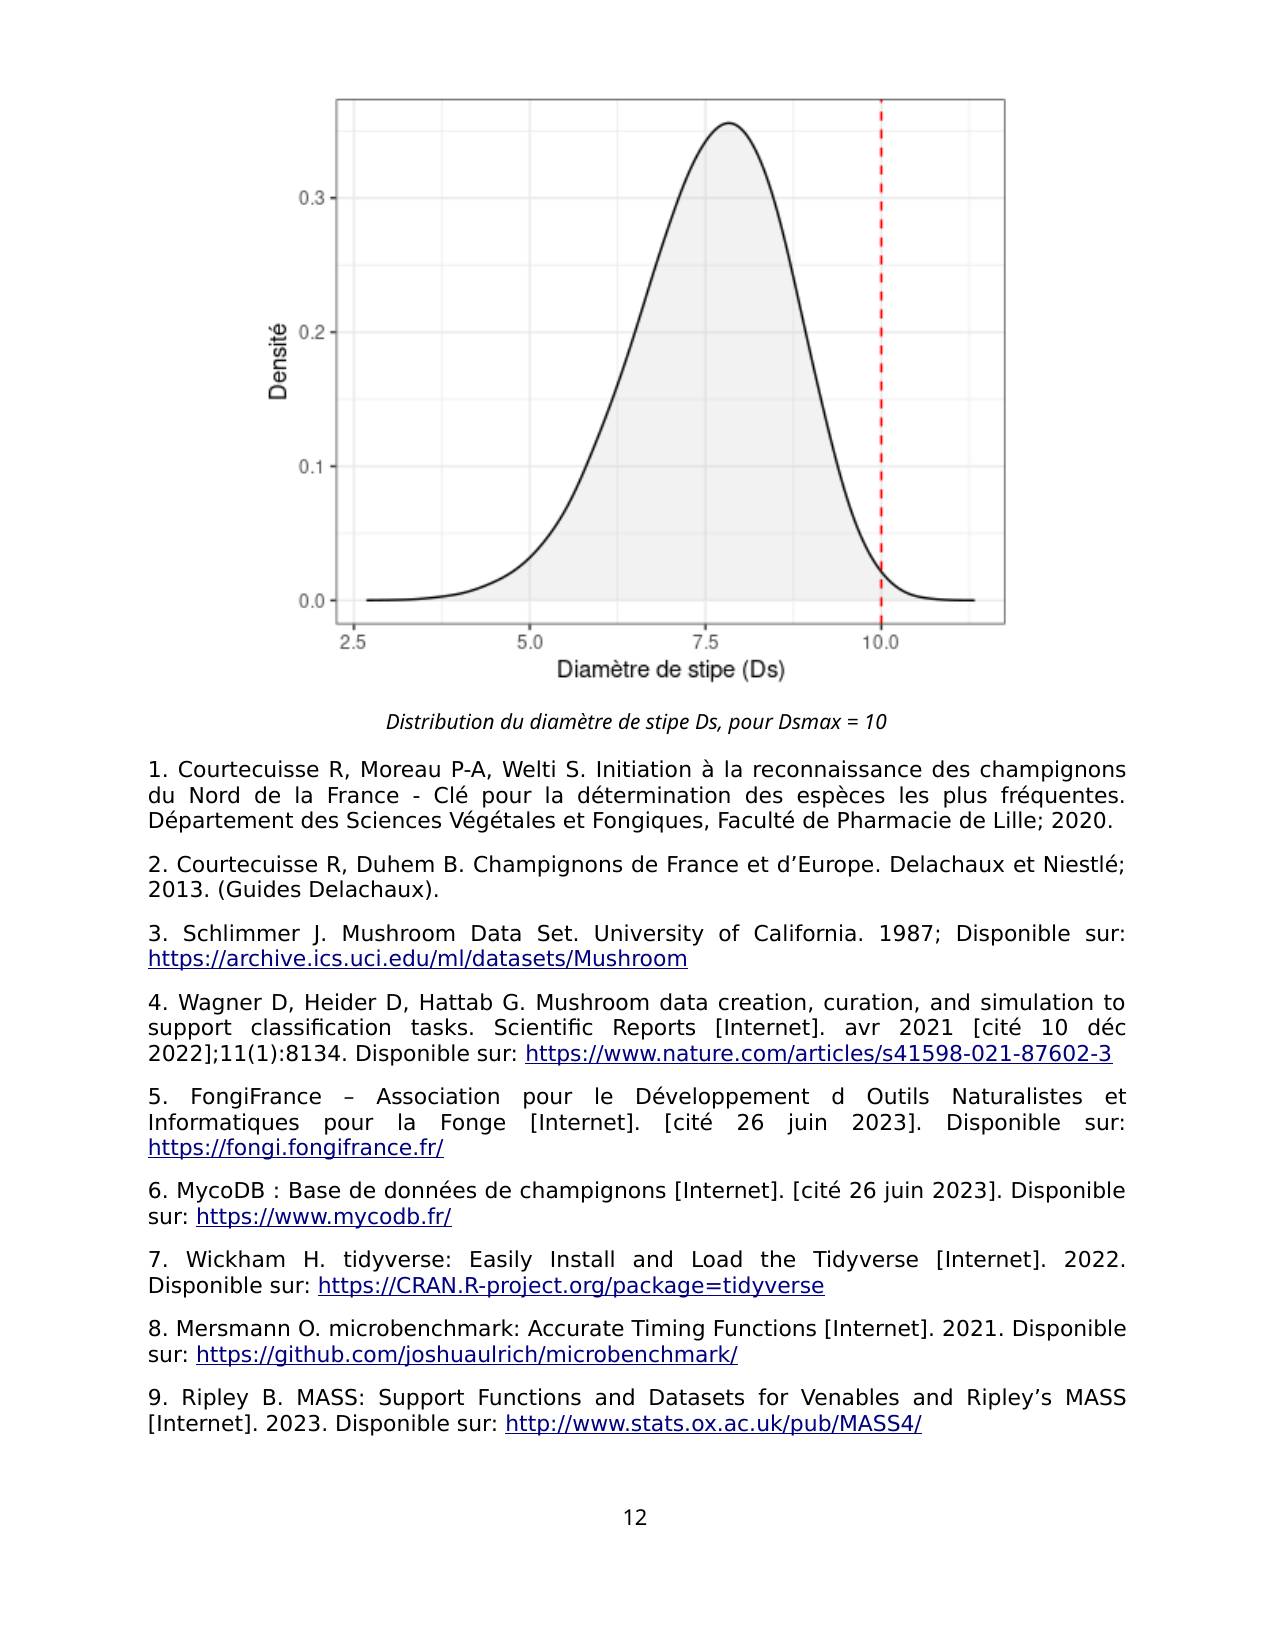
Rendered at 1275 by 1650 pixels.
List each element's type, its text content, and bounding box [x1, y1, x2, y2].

text 4. Wagner D, Heider D, Hattab G. Mushroom data creation, curation, and simulation to support classification tasks. Scientific Reports [Internet]. avr 2021 [cité 10 déc 2022];11(1):8134. Disponible sur: https://www.nature.com/articles/s41598-021-87602-3 [148, 990, 1127, 1066]
text 6. MycoDB : Base de données de champignons [Internet]. [cité 26 juin 2023]. Disponible sur: https://www.mycodb.fr/ [148, 1179, 1127, 1230]
text 9. Ripley B. MASS: Support Functions and Datasets for Venables and Ripley’s MASS [Internet]. 2023. Disponible sur: http://www.stats.ox.ac.uk/pub/MASS4/ [148, 1386, 1127, 1437]
text 2. Courtecuisse R, Duhem B. Champignons de France et d’Europe. Delachaux et Niestlé; 2013. (Guides Delachaux). [148, 852, 1127, 903]
picture [258, 88, 1017, 695]
text 1. Courtecuisse R, Moreau P-A, Welti S. Initiation à la reconnaissance des champignons du Nord de la France - Clé pour la détermination des espèces les plus fréquentes. Département des Sciences Végétales et Fongiques, Faculté de Pharmacie de Lille; 2020. [148, 757, 1127, 834]
text 7. Wickham H. tidyverse: Easily Install and Load the Tidyverse [Internet]. 2022. Disponible sur: https://CRAN.R-project.org/package=tidyverse [148, 1248, 1127, 1299]
text 8. Mersmann O. microbenchmark: Accurate Timing Functions [Internet]. 2021. Disponible sur: https://github.com/joshuaulrich/microbenchmark/ [148, 1317, 1127, 1368]
text 5. FongiFrance – Association pour le Développement d Outils Naturalistes et Informatiques pour la Fonge [Internet]. [cité 26 juin 2023]. Disponible sur: https://fongi.fongifrance.fr/ [148, 1084, 1127, 1161]
text 3. Schlimmer J. Mushroom Data Set. University of California. 1987; Disponible sur: https://archive.ics.uci.edu/ml/datasets/Mushroom [148, 921, 1127, 972]
text Distribution du diamètre de stipe Ds, pour Dsmax = 10 [148, 707, 1127, 736]
